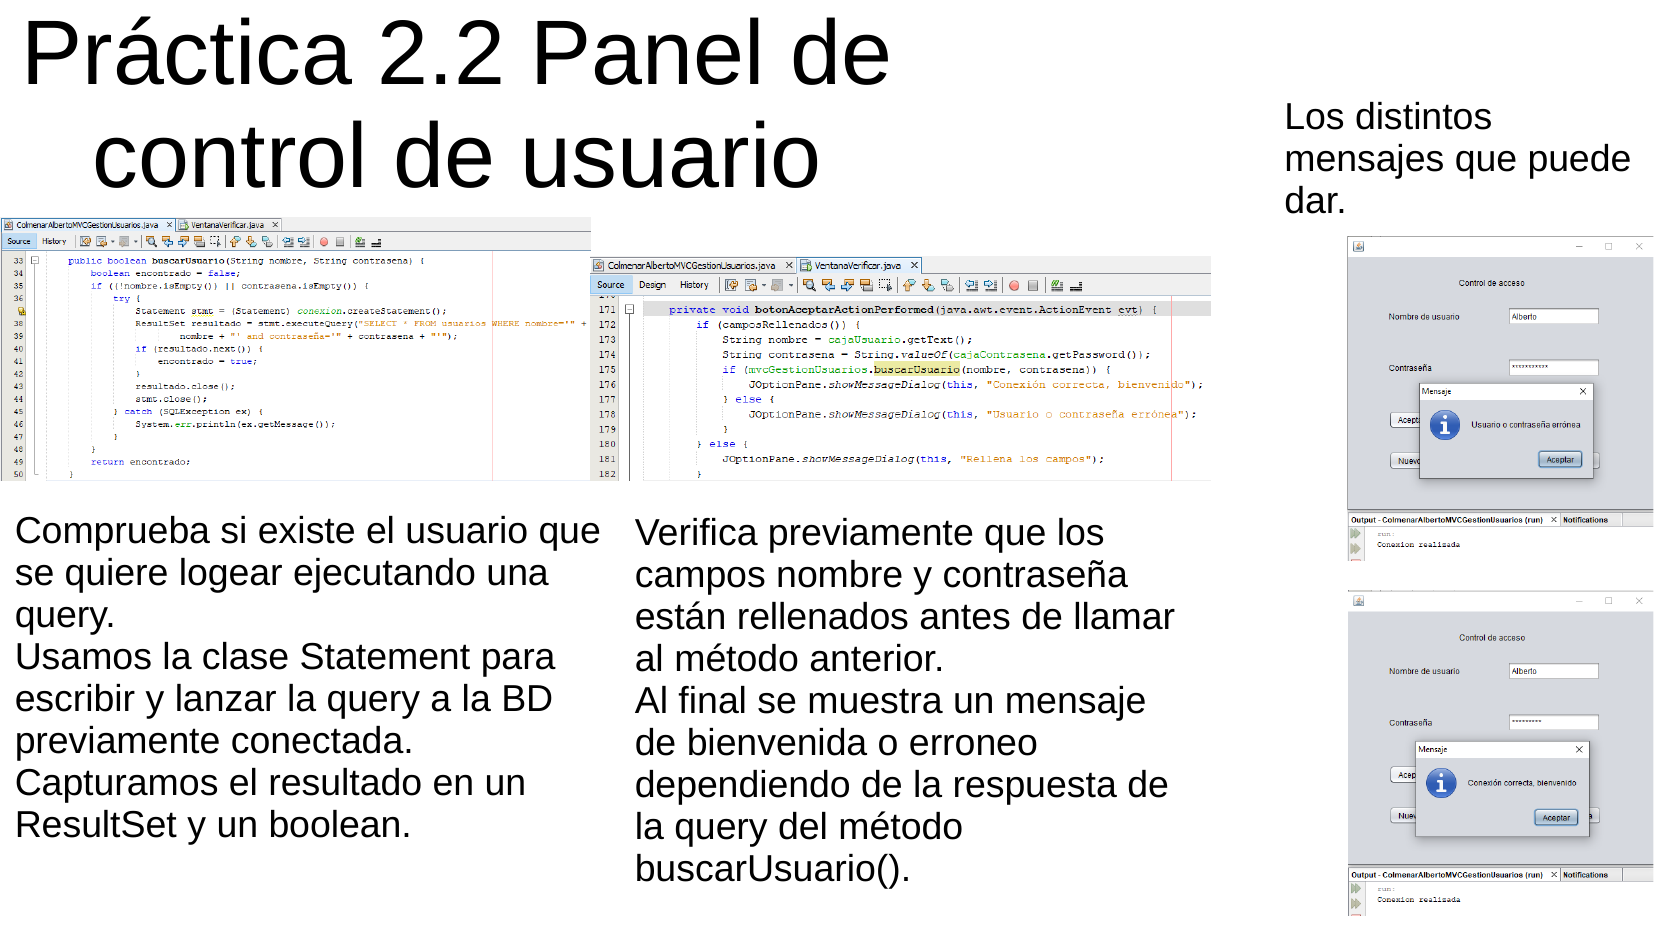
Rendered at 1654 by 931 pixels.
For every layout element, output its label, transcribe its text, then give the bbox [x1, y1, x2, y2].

text_box Los distintos mensajes que puede dar. [1269, 88, 1654, 230]
text_box Verifica previamente que los campos nombre y contraseña están rellenados antes de llamar al método anterior. Al final se muestra un mensaje de bienvenida o erroneo dependiendo de la respuesta de la query del método buscarUsuario(). [620, 504, 1211, 897]
text_box Comprueba si existe el usuario que se quiere logear ejecutando una query. Usamos la clase Statement para escribir y lanzar la query a la BD previamente conectada. Capturamos el resultado en un ResultSet y un boolean. [0, 501, 621, 853]
picture [0, 217, 1211, 481]
title Práctica 2.2 Panel de control de usuario [0, 1, 916, 207]
picture [1348, 590, 1654, 916]
picture [1347, 236, 1654, 562]
